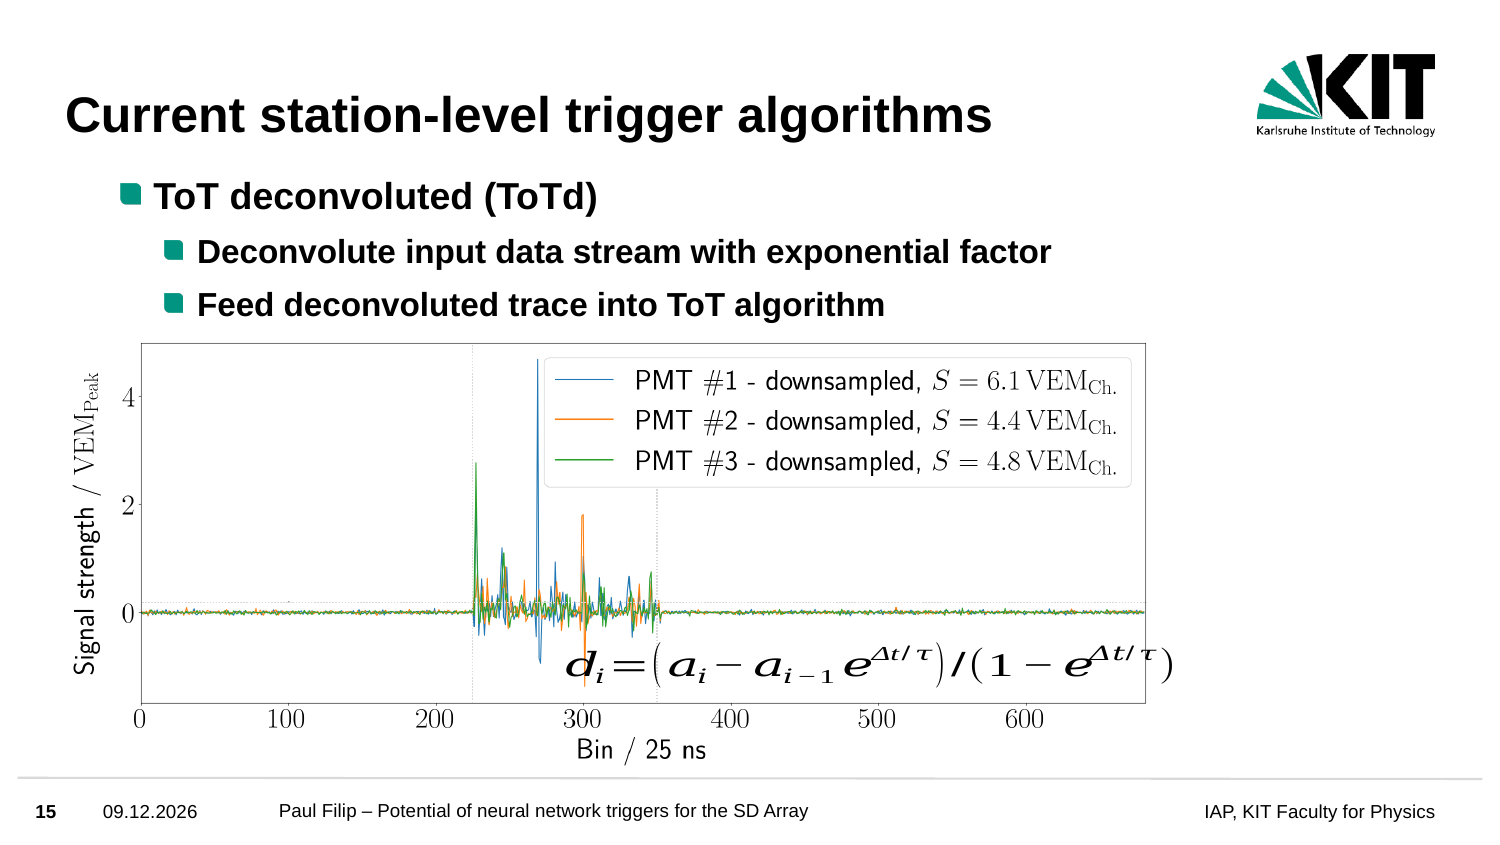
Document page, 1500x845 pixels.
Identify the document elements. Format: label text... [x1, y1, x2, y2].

picture [1257, 54, 1435, 137]
chart [562, 641, 1176, 692]
picture [67, 338, 1150, 770]
list ToT deconvoluted (ToTd) Deconvolute input data stream with exponential factor Feed deconvoluted trace into ToT algorithm [76, 177, 1424, 754]
title Current station-level trigger algorithms [64, 48, 1192, 144]
